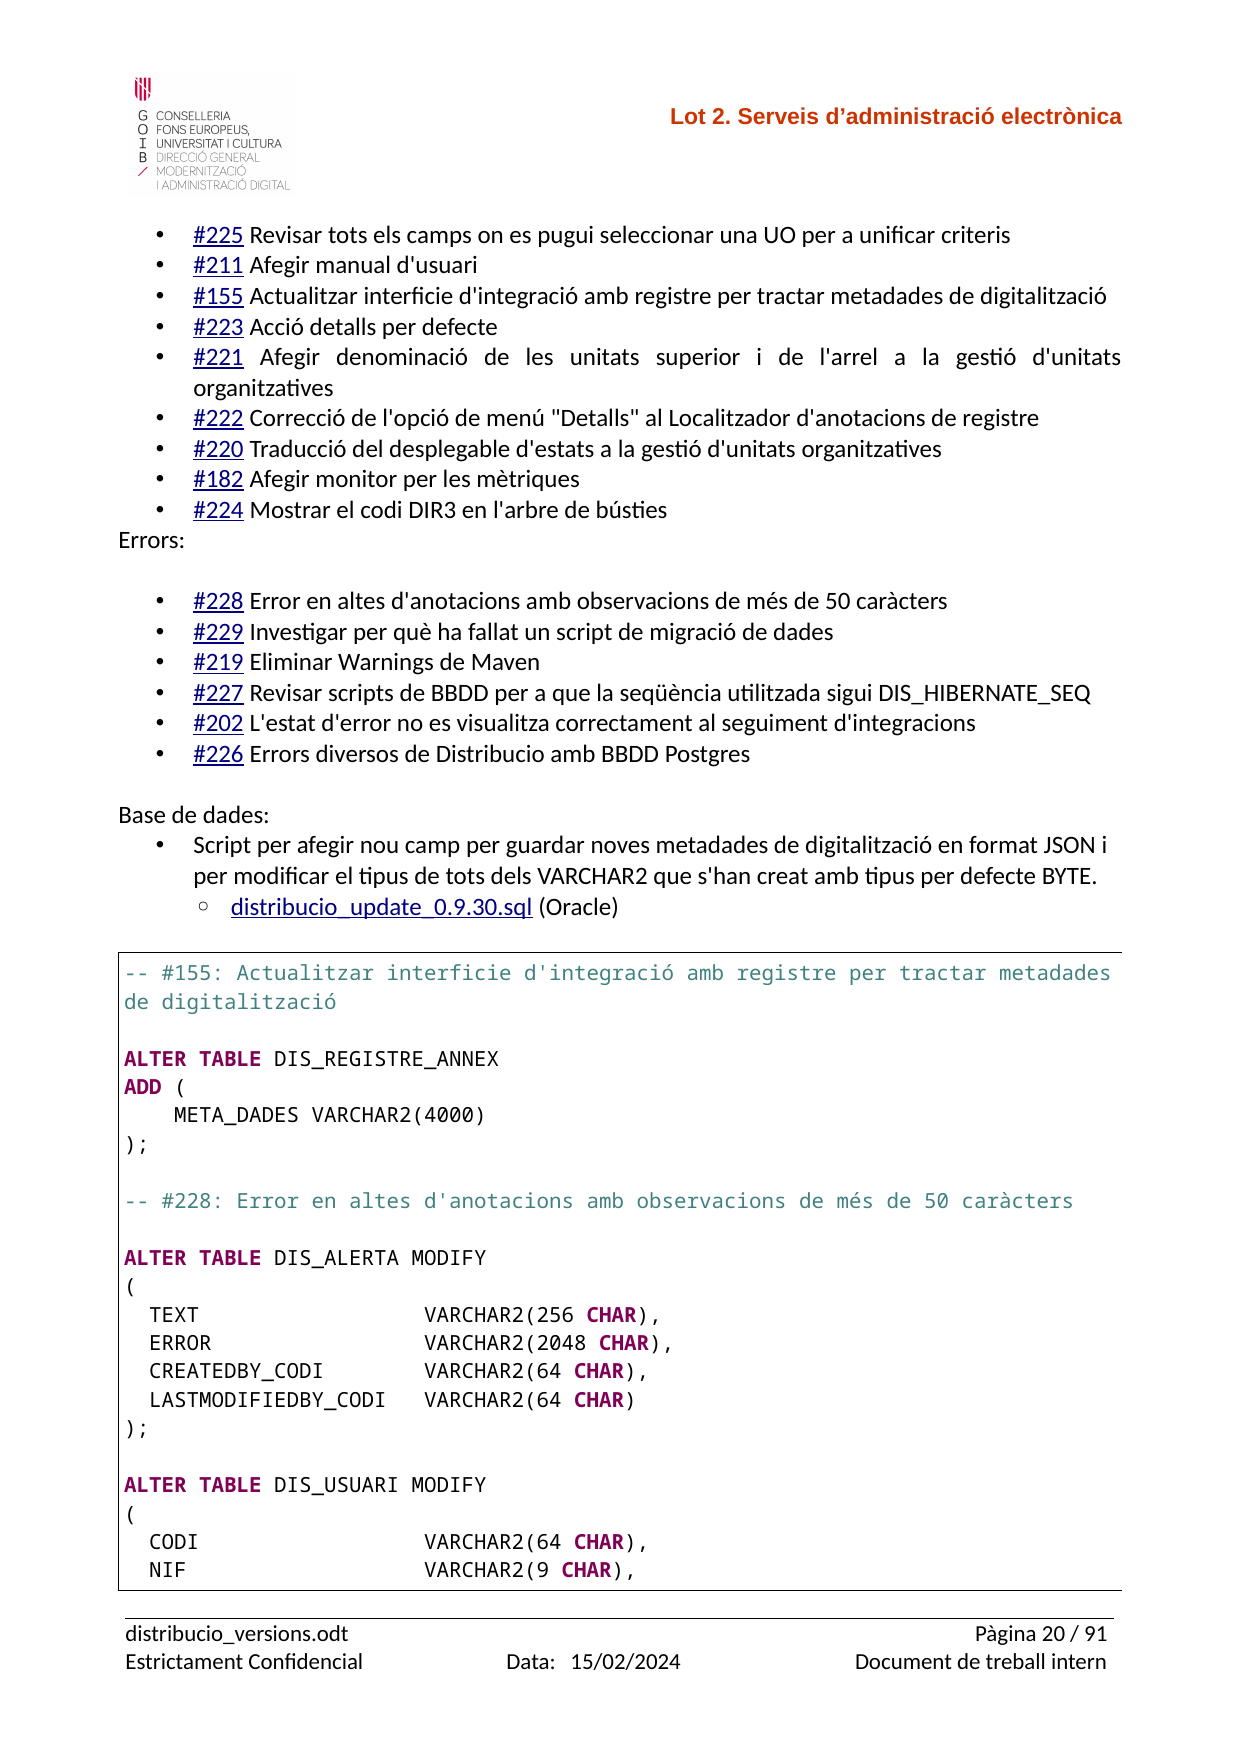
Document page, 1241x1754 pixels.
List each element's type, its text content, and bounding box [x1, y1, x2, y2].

list #219 Eliminar Warnings de Maven [156, 646, 1122, 677]
list #222 Correcció de l'opció de menú "Detalls" al Localitzador d'anotacions de registre [156, 402, 1122, 433]
list #182 Afegir monitor per les mètriques [156, 463, 1122, 494]
list #155 Actualitzar interficie d'integració amb registre per tractar metadades de digitalització [156, 280, 1122, 311]
text Base de dades: [118, 799, 1122, 829]
list #221 Afegir denominació de les unitats superior i de l'arrel a la gestió d'unitats organitzatives [156, 341, 1122, 402]
list #223 Acció detalls per defecte [156, 311, 1122, 341]
list distribucio_update_0.9.30.sql (Oracle) [193, 891, 1122, 921]
list Script per afegir nou camp per guardar noves metadades de digitalització en format JSON i per modificar el tipus de tots dels VARCHAR2 que s'han creat amb tipus per defecte BYTE. [156, 829, 1122, 891]
list #229 Investigar per què ha fallat un script de migració de dades [156, 616, 1122, 646]
list #227 Revisar scripts de BBDD per a que la seqüència utilitzada sigui DIS_HIBERNATE_SEQ [156, 677, 1122, 707]
list #220 Traducció del desplegable d'estats a la gestió d'unitats organitzatives [156, 433, 1122, 463]
list #226 Errors diversos de Distribucio amb BBDD Postgres [156, 738, 1122, 768]
list #211 Afegir manual d'usuari [156, 250, 1122, 280]
table_header -- #155: Actualitzar interficie d'integració amb registre per tractar metadades de digitalització ALTER TABLE DIS_REGISTRE_ANNEX ADD ( META_DADES VARCHAR2(4000) ); -- #228: Error en altes d'anotacions amb observacions de més de 50 caràcters ALTER TABLE DIS_ALERTA MODIFY ( TEXT VARCHAR2(256 CHAR), ERROR VARCHAR2(2048 CHAR), CREATEDBY_CODI VARCHAR2(64 CHAR), LASTMODIFIEDBY_CODI VARCHAR2(64 CHAR) ); ALTER TABLE DIS_USUARI MODIFY ( CODI VARCHAR2(64 CHAR), NIF VARCHAR2(9 CHAR), [119, 953, 1122, 1590]
picture [126, 70, 299, 197]
text Errors: [118, 524, 1122, 555]
list #202 L'estat d'error no es visualitza correctament al seguiment d'integracions [156, 707, 1122, 738]
list #228 Error en altes d'anotacions amb observacions de més de 50 caràcters [156, 585, 1122, 616]
list #225 Revisar tots els camps on es pugui seleccionar una UO per a unificar criteris [156, 219, 1122, 250]
list #224 Mostrar el codi DIR3 en l'arbre de bústies [156, 494, 1122, 524]
